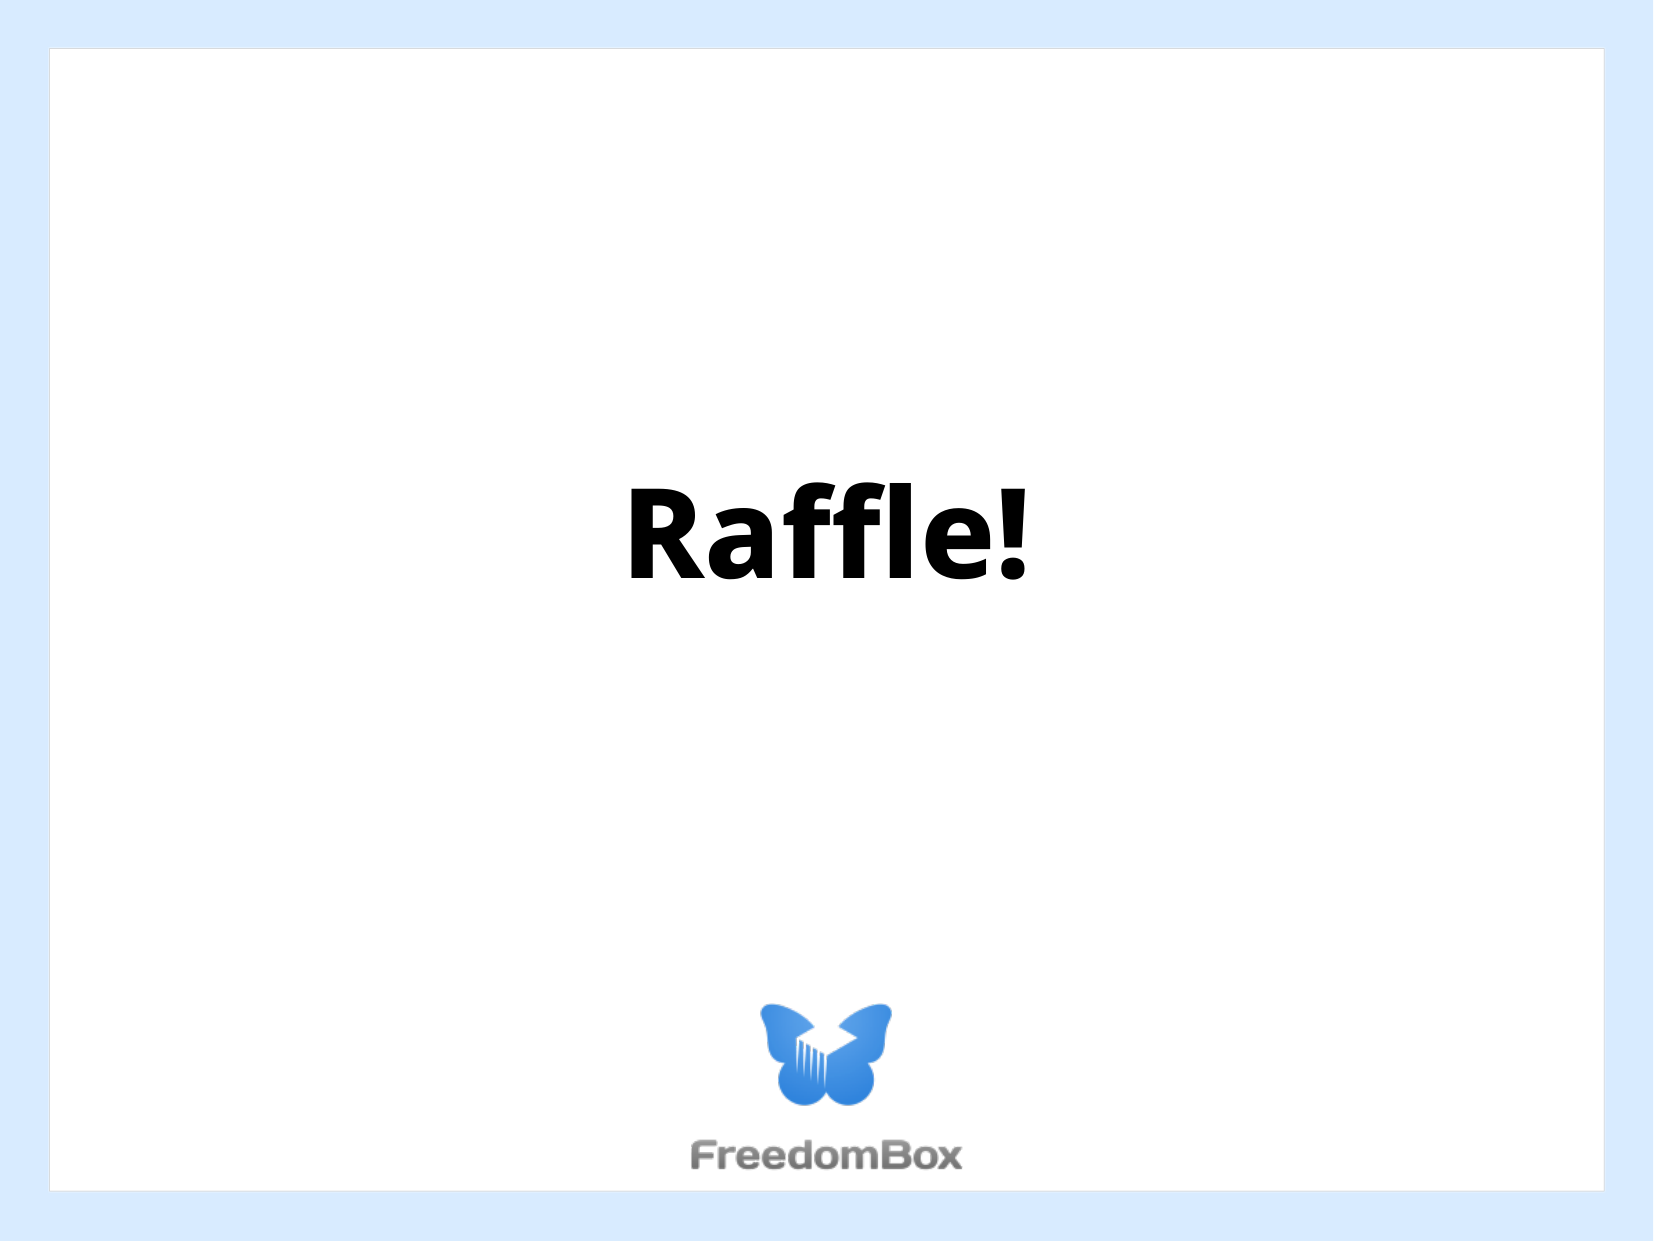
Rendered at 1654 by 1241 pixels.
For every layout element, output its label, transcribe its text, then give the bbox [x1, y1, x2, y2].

subtitle Raffle! [82, 49, 1571, 1010]
picture [0, 0, 1654, 1241]
